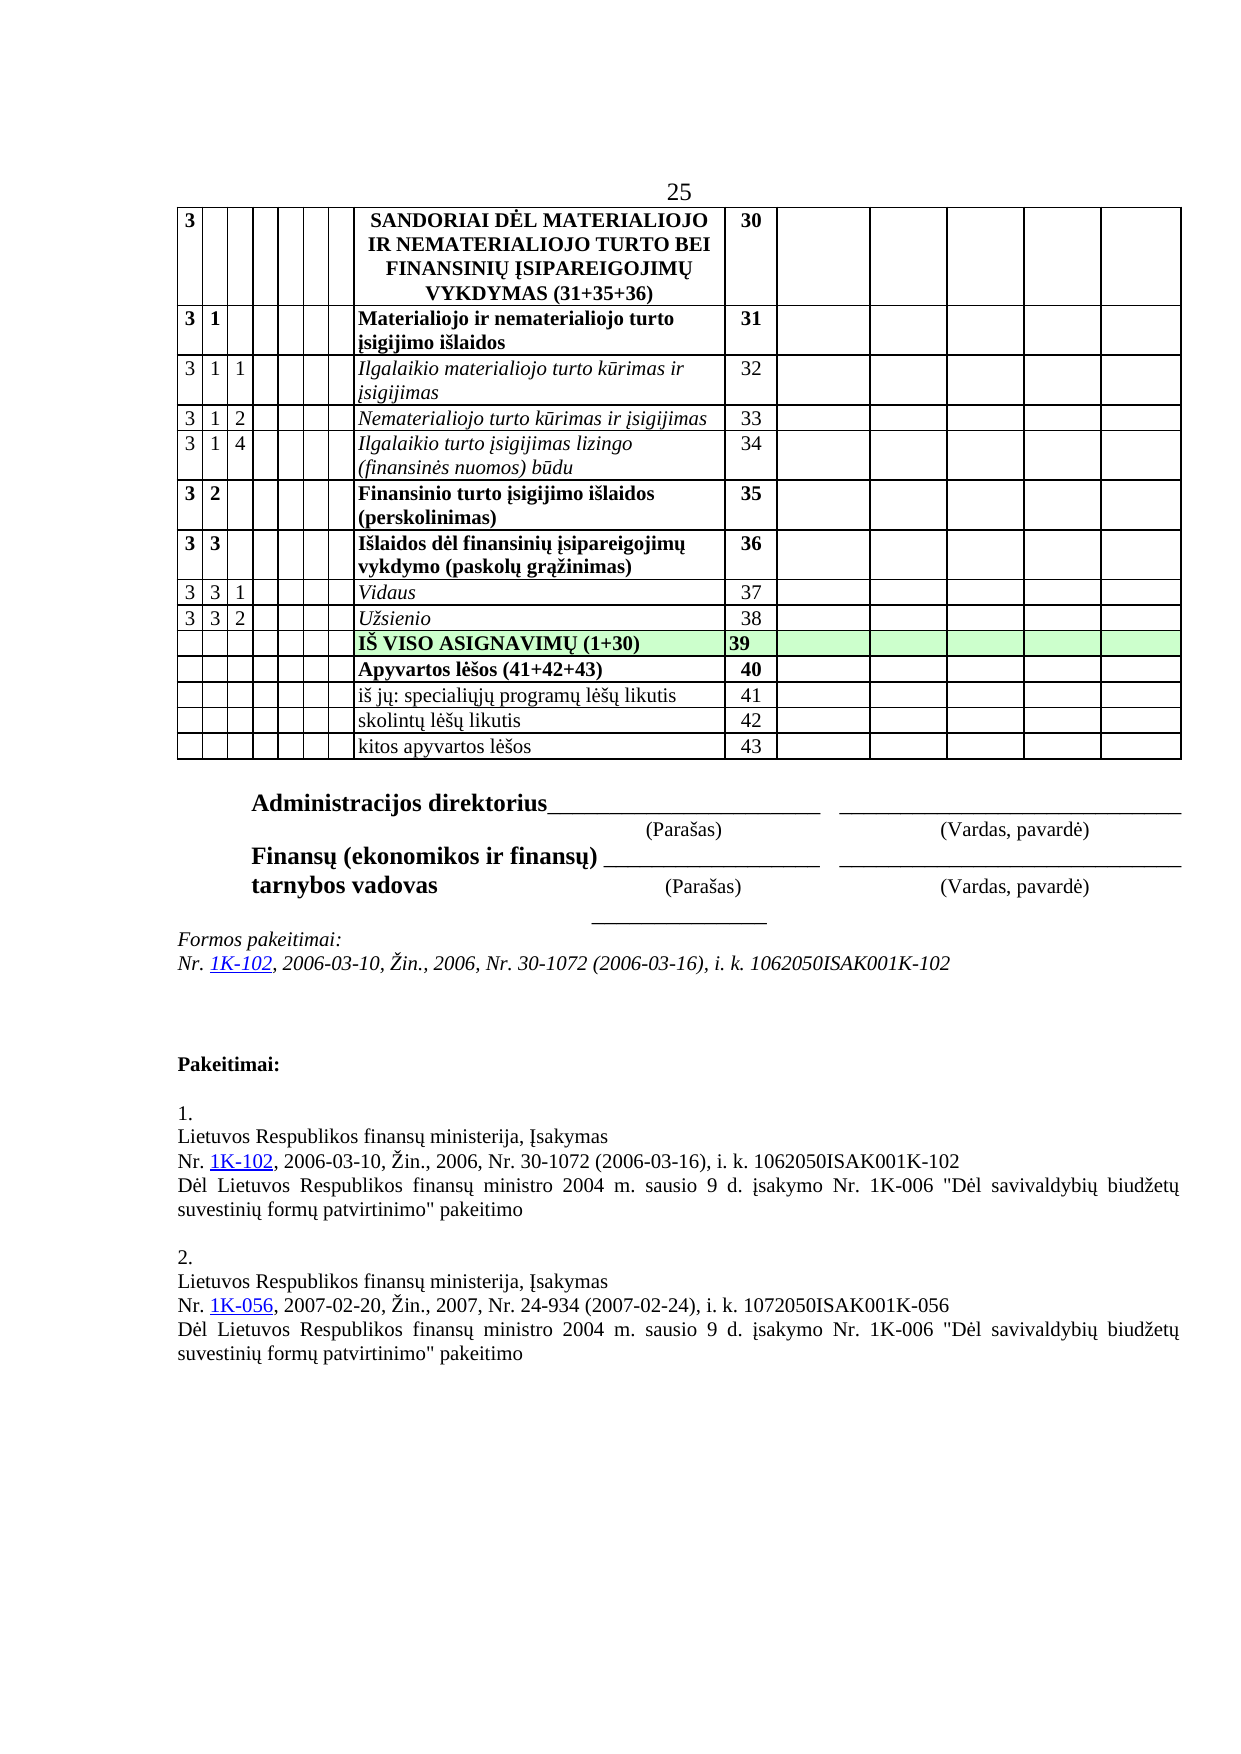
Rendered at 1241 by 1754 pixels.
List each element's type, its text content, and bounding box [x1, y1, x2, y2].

table_cell [871, 657, 946, 681]
table_cell [279, 406, 303, 429]
table_cell [778, 631, 869, 655]
table_cell [778, 531, 869, 578]
table_cell [329, 406, 353, 429]
table_cell [279, 708, 303, 732]
table_cell 33 [726, 406, 776, 429]
table_cell [1025, 606, 1100, 630]
table_cell [329, 481, 353, 529]
table_cell [948, 606, 1023, 630]
table_cell [279, 580, 303, 604]
table_cell [871, 683, 946, 707]
table_cell [871, 306, 946, 354]
table_cell [1025, 708, 1100, 732]
table_cell [1025, 531, 1100, 578]
text Finansų (ekonomikos ir finansų) [177, 841, 1181, 870]
table_cell [279, 683, 303, 707]
table_cell [254, 631, 277, 655]
table_cell [279, 606, 303, 630]
table_cell [279, 481, 303, 529]
text Nr. 1K-102, 2006-03-10, Žin., 2006, Nr. 30-1072 (2006-03-16), i. k. 1062050ISAK001K-102 [177, 1148, 1181, 1173]
table_cell [778, 208, 869, 304]
table_cell 42 [726, 708, 776, 732]
table_cell [871, 431, 946, 479]
table_cell [948, 406, 1023, 429]
table_cell [228, 708, 252, 732]
table_cell [304, 606, 328, 630]
table_cell [1025, 208, 1100, 304]
table_cell [778, 708, 869, 732]
table_cell [871, 208, 946, 304]
table_cell [203, 657, 227, 681]
table_cell 1 [203, 431, 227, 479]
text 1. [177, 1100, 1181, 1124]
table_cell [304, 531, 328, 578]
table_cell [1102, 734, 1180, 758]
table_cell Ilgalaikio turto įsigijimas lizingo (finansinės nuomos) būdu [355, 431, 724, 479]
table_cell [279, 631, 303, 655]
table_cell [329, 657, 353, 681]
table_cell [948, 208, 1023, 304]
table_cell [329, 531, 353, 578]
table_cell 39 [726, 631, 776, 655]
table_cell [329, 356, 353, 404]
table_cell 35 [726, 481, 776, 529]
table_cell [778, 734, 869, 758]
table_cell [948, 657, 1023, 681]
table_cell [254, 481, 277, 529]
table_cell [178, 683, 202, 707]
table_cell 3 [203, 580, 227, 604]
table_cell [304, 631, 328, 655]
table_cell 4 [228, 431, 252, 479]
table_cell [178, 708, 202, 732]
table_cell [1102, 631, 1180, 655]
table_cell [778, 683, 869, 707]
table_cell [304, 356, 328, 404]
table_cell 3 [178, 606, 202, 630]
table_cell [1102, 208, 1180, 304]
table_cell 1 [228, 356, 252, 404]
text Nr. 1K-056, 2007-02-20, Žin., 2007, Nr. 24-934 (2007-02-24), i. k. 1072050ISAK001K-056 [177, 1293, 1181, 1317]
table_cell [178, 631, 202, 655]
table_cell [279, 306, 303, 354]
table_cell 2 [228, 406, 252, 429]
table_cell [1102, 606, 1180, 630]
table_cell [228, 657, 252, 681]
text Dėl Lietuvos Respublikos finansų ministro 2004 m. sausio 9 d. įsakymo Nr. 1K-006 "Dėl savivaldybių biudžetų suvestinių formų patvirtinimo" pakeitimo [177, 1173, 1181, 1221]
table_cell [254, 531, 277, 578]
table_cell [871, 606, 946, 630]
table_cell [1025, 356, 1100, 404]
table_cell [178, 734, 202, 758]
table_cell 3 [178, 431, 202, 479]
table_cell [1025, 657, 1100, 681]
table_cell [948, 306, 1023, 354]
table_cell [778, 306, 869, 354]
table_cell [1102, 657, 1180, 681]
table_cell [1025, 431, 1100, 479]
table_cell 3 [178, 306, 202, 354]
table_cell [329, 734, 353, 758]
table_cell skolintų lėšų likutis [355, 708, 724, 732]
table_cell 43 [726, 734, 776, 758]
table_cell [1025, 306, 1100, 354]
table_cell [203, 683, 227, 707]
table_cell 36 [726, 531, 776, 578]
text Nr. 1K-102, 2006-03-10, Žin., 2006, Nr. 30-1072 (2006-03-16), i. k. 1062050ISAK001K-102 [177, 951, 1181, 975]
table_cell 32 [726, 356, 776, 404]
table_cell [871, 356, 946, 404]
table_cell 3 [178, 531, 202, 578]
table_cell [1025, 683, 1100, 707]
table_cell [254, 356, 277, 404]
table_cell [329, 708, 353, 732]
text ______________ [177, 898, 1181, 927]
table_cell [948, 531, 1023, 578]
table_cell [1102, 531, 1180, 578]
table_cell [329, 306, 353, 354]
table_cell 34 [726, 431, 776, 479]
text 2. [177, 1245, 1181, 1269]
table_cell [304, 431, 328, 479]
table_cell [329, 580, 353, 604]
table_cell IŠ VISO ASIGNAVIMŲ (1+30) [355, 631, 724, 655]
table_cell [304, 208, 328, 304]
text Pakeitimai: [177, 1052, 1181, 1076]
table_cell [1102, 406, 1180, 429]
table_cell [203, 708, 227, 732]
text (Parašas) (Vardas, pavardė) [533, 817, 1181, 841]
table_cell [1102, 481, 1180, 529]
table_cell Užsienio [355, 606, 724, 630]
table_cell [778, 657, 869, 681]
table_cell [329, 208, 353, 304]
table_cell [948, 431, 1023, 479]
table_cell [948, 631, 1023, 655]
table_cell [1102, 708, 1180, 732]
table_cell [948, 683, 1023, 707]
table_cell 40 [726, 657, 776, 681]
table_cell [1025, 631, 1100, 655]
table_cell [871, 481, 946, 529]
table_cell [228, 734, 252, 758]
table_cell [228, 531, 252, 578]
table_cell 2 [203, 481, 227, 529]
table_cell [228, 631, 252, 655]
table_cell [329, 683, 353, 707]
table_cell [254, 406, 277, 429]
table_cell 1 [228, 580, 252, 604]
table_cell 3 [178, 356, 202, 404]
table_cell [948, 356, 1023, 404]
table_cell [279, 356, 303, 404]
table_cell [778, 606, 869, 630]
table_cell [228, 683, 252, 707]
table_cell [1102, 683, 1180, 707]
table_cell [254, 708, 277, 732]
table_cell [254, 580, 277, 604]
table_cell 31 [726, 306, 776, 354]
table_cell Ilgalaikio materialiojo turto kūrimas ir įsigijimas [355, 356, 724, 404]
table_cell [279, 734, 303, 758]
table_cell 3 [203, 531, 227, 578]
table_cell [871, 580, 946, 604]
table_cell Vidaus [355, 580, 724, 604]
table_cell [871, 406, 946, 429]
table_cell [1102, 306, 1180, 354]
table_cell iš jų: specialiųjų programų lėšų likutis [355, 683, 724, 707]
table_cell Išlaidos dėl finansinių įsipareigojimų vykdymo (paskolų grąžinimas) [355, 531, 724, 578]
table_cell [254, 683, 277, 707]
table_cell [329, 431, 353, 479]
table_cell 2 [228, 606, 252, 630]
table_cell [778, 356, 869, 404]
table_cell [228, 306, 252, 354]
table_cell [304, 481, 328, 529]
table_cell [304, 406, 328, 429]
text Formos pakeitimai: [177, 927, 1181, 951]
table_cell [304, 306, 328, 354]
table_cell [203, 631, 227, 655]
table_cell [304, 580, 328, 604]
table_cell [329, 631, 353, 655]
table_cell [1102, 580, 1180, 604]
table_cell [304, 657, 328, 681]
table_cell [203, 734, 227, 758]
table_cell 3 [178, 406, 202, 429]
table_cell [254, 208, 277, 304]
table_cell [1025, 734, 1100, 758]
table_cell 3 [178, 580, 202, 604]
table_cell 37 [726, 580, 776, 604]
table_cell [1102, 356, 1180, 404]
table_cell [329, 606, 353, 630]
table_cell Finansinio turto įsigijimo išlaidos (perskolinimas) [355, 481, 724, 529]
table_cell [871, 708, 946, 732]
table_cell [1025, 406, 1100, 429]
table_cell [254, 657, 277, 681]
table_cell [1025, 481, 1100, 529]
table_cell 1 [203, 356, 227, 404]
table_cell 3 [178, 481, 202, 529]
text Lietuvos Respublikos finansų ministerija, Įsakymas [177, 1269, 1181, 1293]
table_cell [778, 431, 869, 479]
table_cell [1025, 580, 1100, 604]
table_cell [948, 708, 1023, 732]
table_cell 3 [178, 208, 202, 304]
table_cell 3 [203, 606, 227, 630]
table_cell [228, 208, 252, 304]
table_cell [254, 606, 277, 630]
table_cell [254, 306, 277, 354]
table_cell SANDORIAI DĖL MATERIALIOJO IR NEMATERIALIOJO TURTO BEI FINANSINIŲ ĮSIPAREIGOJIMŲ VYKDYMAS (31+35+36) [355, 208, 724, 304]
table_cell [304, 683, 328, 707]
table_cell [228, 481, 252, 529]
table_cell 1 [203, 306, 227, 354]
table_cell [871, 734, 946, 758]
table_cell [778, 406, 869, 429]
table_cell [871, 531, 946, 578]
table_cell 30 [726, 208, 776, 304]
table_cell kitos apyvartos lėšos [355, 734, 724, 758]
table_cell 38 [726, 606, 776, 630]
table_cell [778, 481, 869, 529]
text Dėl Lietuvos Respublikos finansų ministro 2004 m. sausio 9 d. įsakymo Nr. 1K-006 "Dėl savivaldybių biudžetų suvestinių formų patvirtinimo" pakeitimo [177, 1317, 1181, 1365]
text tarnybos vadovas (Parašas) (Vardas, pavardė) [177, 870, 1181, 898]
table_cell [948, 580, 1023, 604]
table_cell [1102, 431, 1180, 479]
table_cell [254, 431, 277, 479]
table_cell [279, 531, 303, 578]
table_cell [948, 734, 1023, 758]
table_cell [304, 734, 328, 758]
table_cell [778, 580, 869, 604]
table_cell [304, 708, 328, 732]
text Lietuvos Respublikos finansų ministerija, Įsakymas [177, 1124, 1181, 1148]
table_cell Nematerialiojo turto kūrimas ir įsigijimas [355, 406, 724, 429]
table_cell [279, 208, 303, 304]
table_cell [279, 657, 303, 681]
table_cell [203, 208, 227, 304]
table_cell [178, 657, 202, 681]
text Administracijos direktorius [177, 788, 1181, 817]
table_cell Materialiojo ir nematerialiojo turto įsigijimo išlaidos [355, 306, 724, 354]
table_cell [279, 431, 303, 479]
table_cell 1 [203, 406, 227, 429]
table_cell Apyvartos lėšos (41+42+43) [355, 657, 724, 681]
table_cell [254, 734, 277, 758]
table_cell [871, 631, 946, 655]
table_cell 41 [726, 683, 776, 707]
table_cell [948, 481, 1023, 529]
